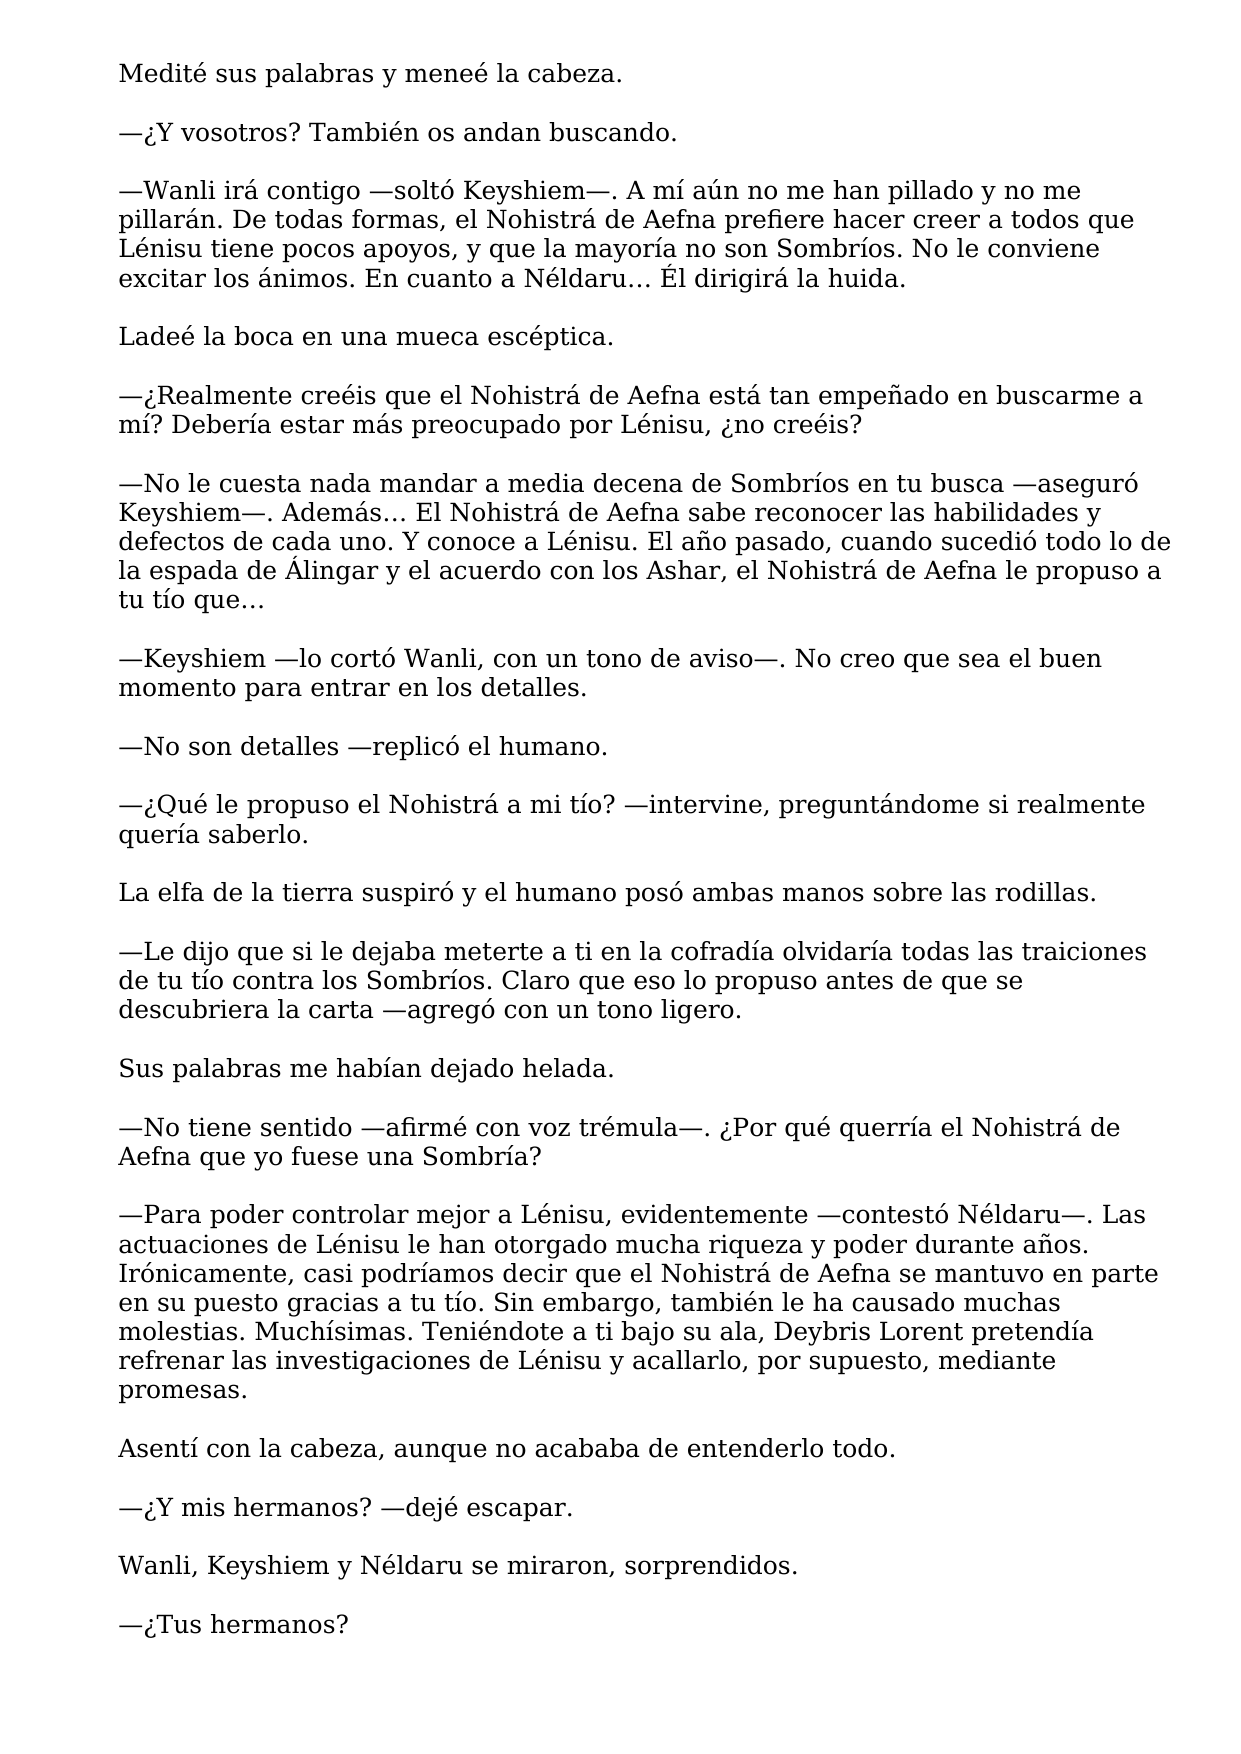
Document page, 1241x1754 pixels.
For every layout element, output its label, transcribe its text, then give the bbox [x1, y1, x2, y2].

text Asentí con la cabeza, aunque no acababa de entenderlo todo. [118, 1434, 1181, 1463]
text Sus palabras me habían dejado helada. [118, 1054, 1181, 1083]
text —¿Y mis hermanos? —dejé escapar. [118, 1493, 1181, 1522]
text —No le cuesta nada mandar a media decena de Sombríos en tu busca —aseguró Keyshiem—. Además… El Nohistrá de Aefna sabe reconocer las habilidades y defectos de cada uno. Y conoce a Lénisu. El año pasado, cuando sucedió todo lo de la espada de Álingar y el acuerdo con los Ashar, el Nohistrá de Aefna le propuso a tu tío que… [118, 469, 1181, 615]
text —Keyshiem —lo cortó Wanli, con un tono de aviso—. No creo que sea el buen momento para entrar en los detalles. [118, 644, 1181, 703]
text Ladeé la boca en una mueca escéptica. [118, 322, 1181, 352]
text Medité sus palabras y meneé la cabeza. [118, 59, 1181, 88]
text —¿Realmente creéis que el Nohistrá de Aefna está tan empeñado en buscarme a mí? Debería estar más preocupado por Lénisu, ¿no creéis? [118, 381, 1181, 439]
text —¿Tus hermanos? [118, 1610, 1181, 1639]
text Wanli, Keyshiem y Néldaru se miraron, sorprendidos. [118, 1552, 1181, 1581]
text —No tiene sentido —afirmé con voz trémula—. ¿Por qué querría el Nohistrá de Aefna que yo fuese una Sombría? [118, 1113, 1181, 1171]
text —¿Qué le propuso el Nohistrá a mi tío? —intervine, preguntándome si realmente quería saberlo. [118, 791, 1181, 849]
text —Le dijo que si le dejaba meterte a ti en la cofradía olvidaría todas las traiciones de tu tío contra los Sombríos. Claro que eso lo propuso antes de que se descubriera la carta —agregó con un tono ligero. [118, 937, 1181, 1025]
text —Para poder controlar mejor a Lénisu, evidentemente —contestó Néldaru—. Las actuaciones de Lénisu le han otorgado mucha riqueza y poder durante años. Irónicamente, casi podríamos decir que el Nohistrá de Aefna se mantuvo en parte en su puesto gracias a tu tío. Sin embargo, también le ha causado muchas molestias. Muchísimas. Teniéndote a ti bajo su ala, Deybris Lorent pretendía refrenar las investigaciones de Lénisu y acallarlo, por supuesto, mediante promesas. [118, 1201, 1181, 1405]
text —¿Y vosotros? También os andan buscando. [118, 118, 1181, 147]
text —No son detalles —replicó el humano. [118, 732, 1181, 761]
text La elfa de la tierra suspiró y el humano posó ambas manos sobre las rodillas. [118, 878, 1181, 908]
text —Wanli irá contigo —soltó Keyshiem—. A mí aún no me han pillado y no me pillarán. De todas formas, el Nohistrá de Aefna prefiere hacer creer a todos que Lénisu tiene pocos apoyos, y que la mayoría no son Sombríos. No le conviene excitar los ánimos. En cuanto a Néldaru… Él dirigirá la huida. [118, 176, 1181, 293]
